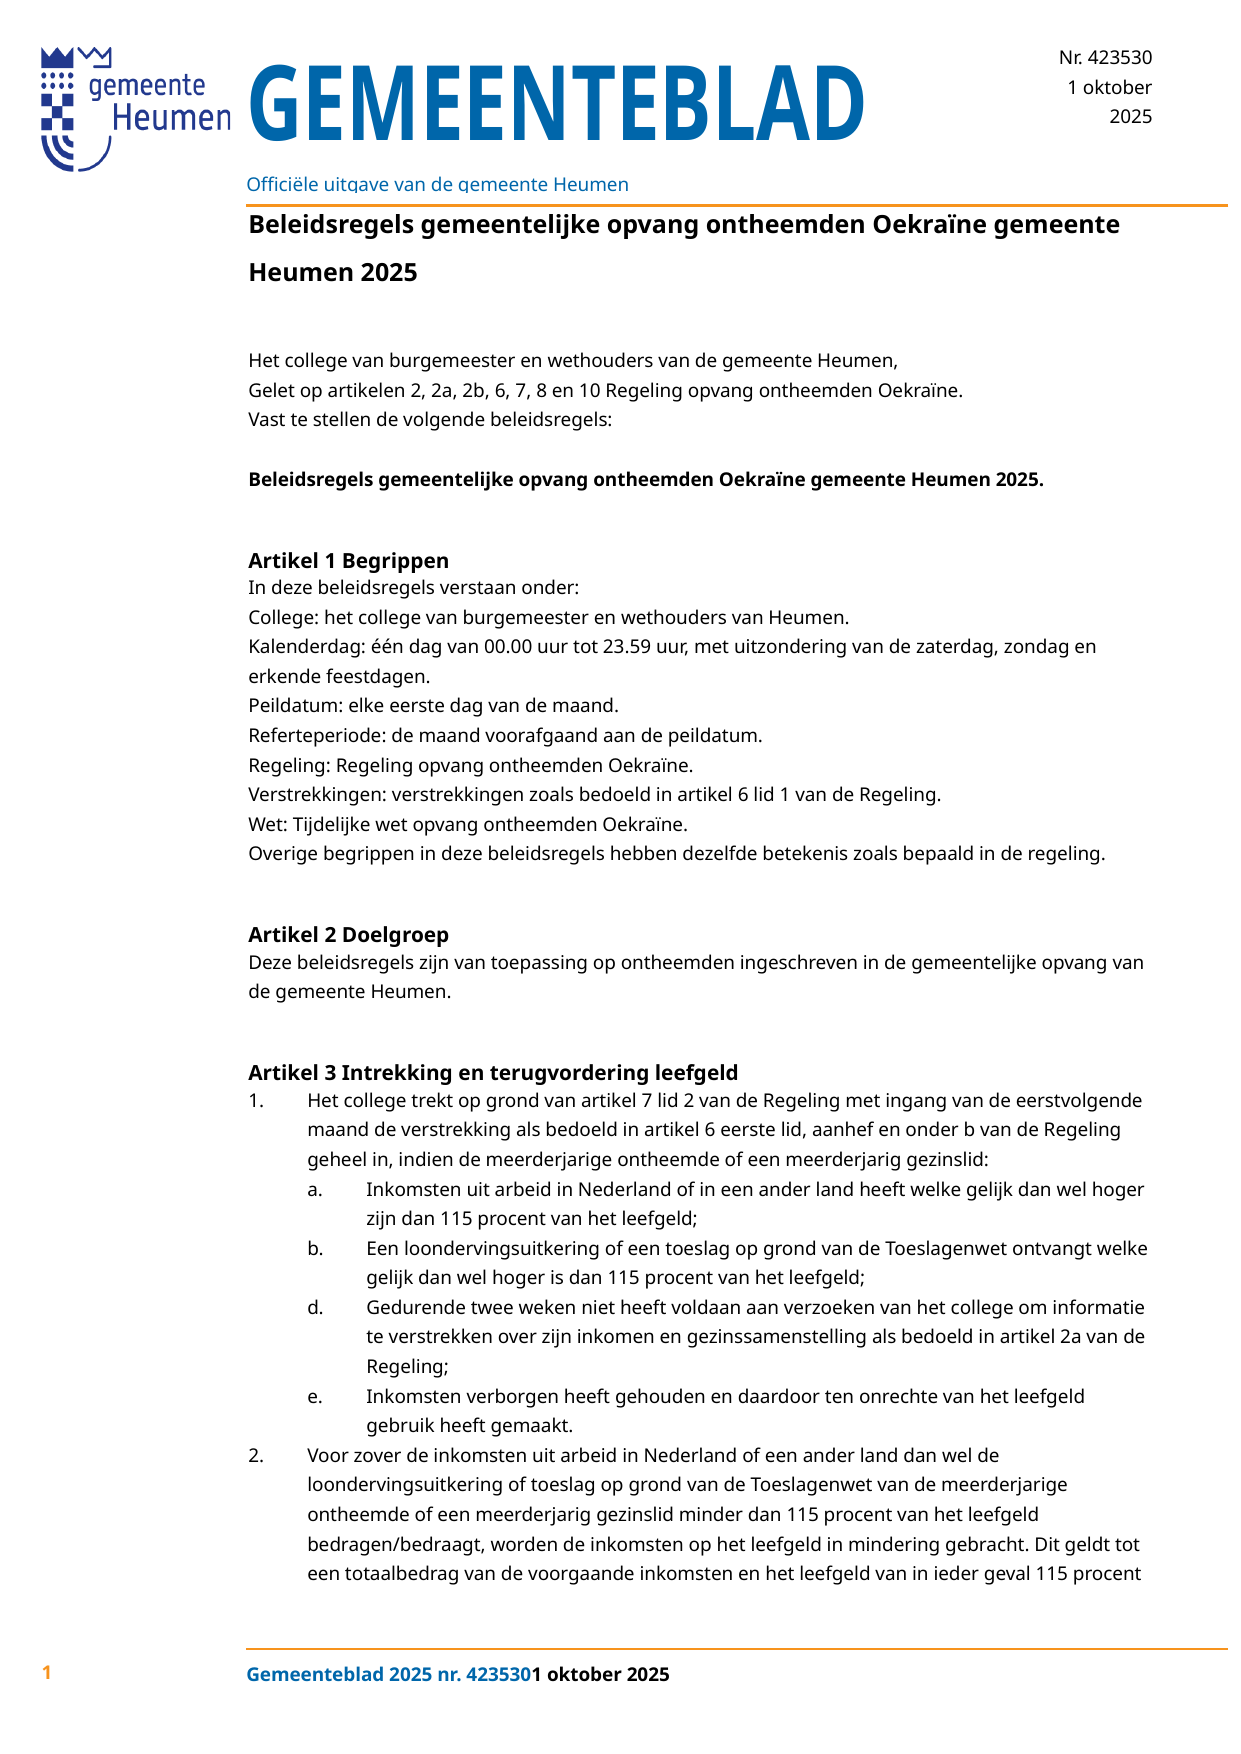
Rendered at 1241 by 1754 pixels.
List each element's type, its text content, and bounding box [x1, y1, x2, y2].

text Referteperiode: de maand voorafgaand aan de peildatum. [248, 722, 1152, 748]
text Het college van burgemeester en wethouders van de gemeente Heumen, [248, 347, 1152, 373]
text In deze beleidsregels verstaan onder: [248, 574, 1152, 600]
text Beleidsregels gemeentelijke opvang ontheemden Oekraïne gemeente Heumen 2025. [248, 466, 1152, 492]
text Beleidsregels gemeentelijke opvang ontheemden Oekraïne gemeente Heumen 2025 [248, 207, 1152, 288]
text Verstrekkingen: verstrekkingen zoals bedoeld in artikel 6 lid 1 van de Regeling. [248, 781, 1152, 807]
list Inkomsten verborgen heeft gehouden en daardoor ten onrechte van het leefgeld gebruik heeft gemaakt. [307, 1383, 1152, 1438]
list Het college trekt op grond van artikel 7 lid 2 van de Regeling met ingang van de eerstvolgende maand de verstrekking als bedoeld in artikel 6 eerste lid, aanhef en onder b van de Regeling geheel in, indien de meerderjarige ontheemde of een meerderjarig gezinslid: [248, 1087, 1152, 1172]
text Gelet op artikelen 2, 2a, 2b, 6, 7, 8 en 10 Regeling opvang ontheemden Oekraïne. [248, 377, 1152, 403]
text Regeling: Regeling opvang ontheemden Oekraïne. [248, 752, 1152, 777]
text Wet: Tijdelijke wet opvang ontheemden Oekraïne. [248, 811, 1152, 837]
picture [41, 47, 231, 172]
text Vast te stellen de volgende beleidsregels: [248, 407, 1152, 432]
list Inkomsten uit arbeid in Nederland of in een ander land heeft welke gelijk dan wel hoger zijn dan 115 procent van het leefgeld; [307, 1176, 1152, 1231]
text Artikel 1 Begrippen [248, 546, 1152, 574]
text Artikel 2 Doelgroep [248, 921, 1152, 949]
text Kalenderdag: één dag van 00.00 uur tot 23.59 uur, met uitzondering van de zaterdag, zondag en erkende feestdagen. [248, 633, 1152, 689]
list Gedurende twee weken niet heeft voldaan aan verzoeken van het college om informatie te verstrekken over zijn inkomen en gezinssamenstelling als bedoeld in artikel 2a van de Regeling; [307, 1294, 1152, 1379]
list Een loondervingsuitkering of een toeslag op grond van de Toeslagenwet ontvangt welke gelijk dan wel hoger is dan 115 procent van het leefgeld; [307, 1235, 1152, 1290]
text Overige begrippen in deze beleidsregels hebben dezelfde betekenis zoals bepaald in de regeling. [248, 841, 1152, 866]
text Peildatum: elke eerste dag van de maand. [248, 693, 1152, 718]
list Voor zover de inkomsten uit arbeid in Nederland of een ander land dan wel de loondervingsuitkering of toeslag op grond van de Toeslagenwet van de meerderjarige ontheemde of een meerderjarig gezinslid minder dan 115 procent van het leefgeld bedragen/bedraagt, worden de inkomsten op het leefgeld in mindering gebracht. Dit geldt tot een totaalbedrag van de voorgaande inkomsten en het leefgeld van in ieder geval 115 procent [248, 1442, 1152, 1586]
text Deze beleidsregels zijn van toepassing op ontheemden ingeschreven in de gemeentelijke opvang van de gemeente Heumen. [248, 949, 1152, 1004]
text College: het college van burgemeester en wethouders van Heumen. [248, 604, 1152, 629]
text Artikel 3 Intrekking en terugvordering leefgeld [248, 1058, 1152, 1087]
